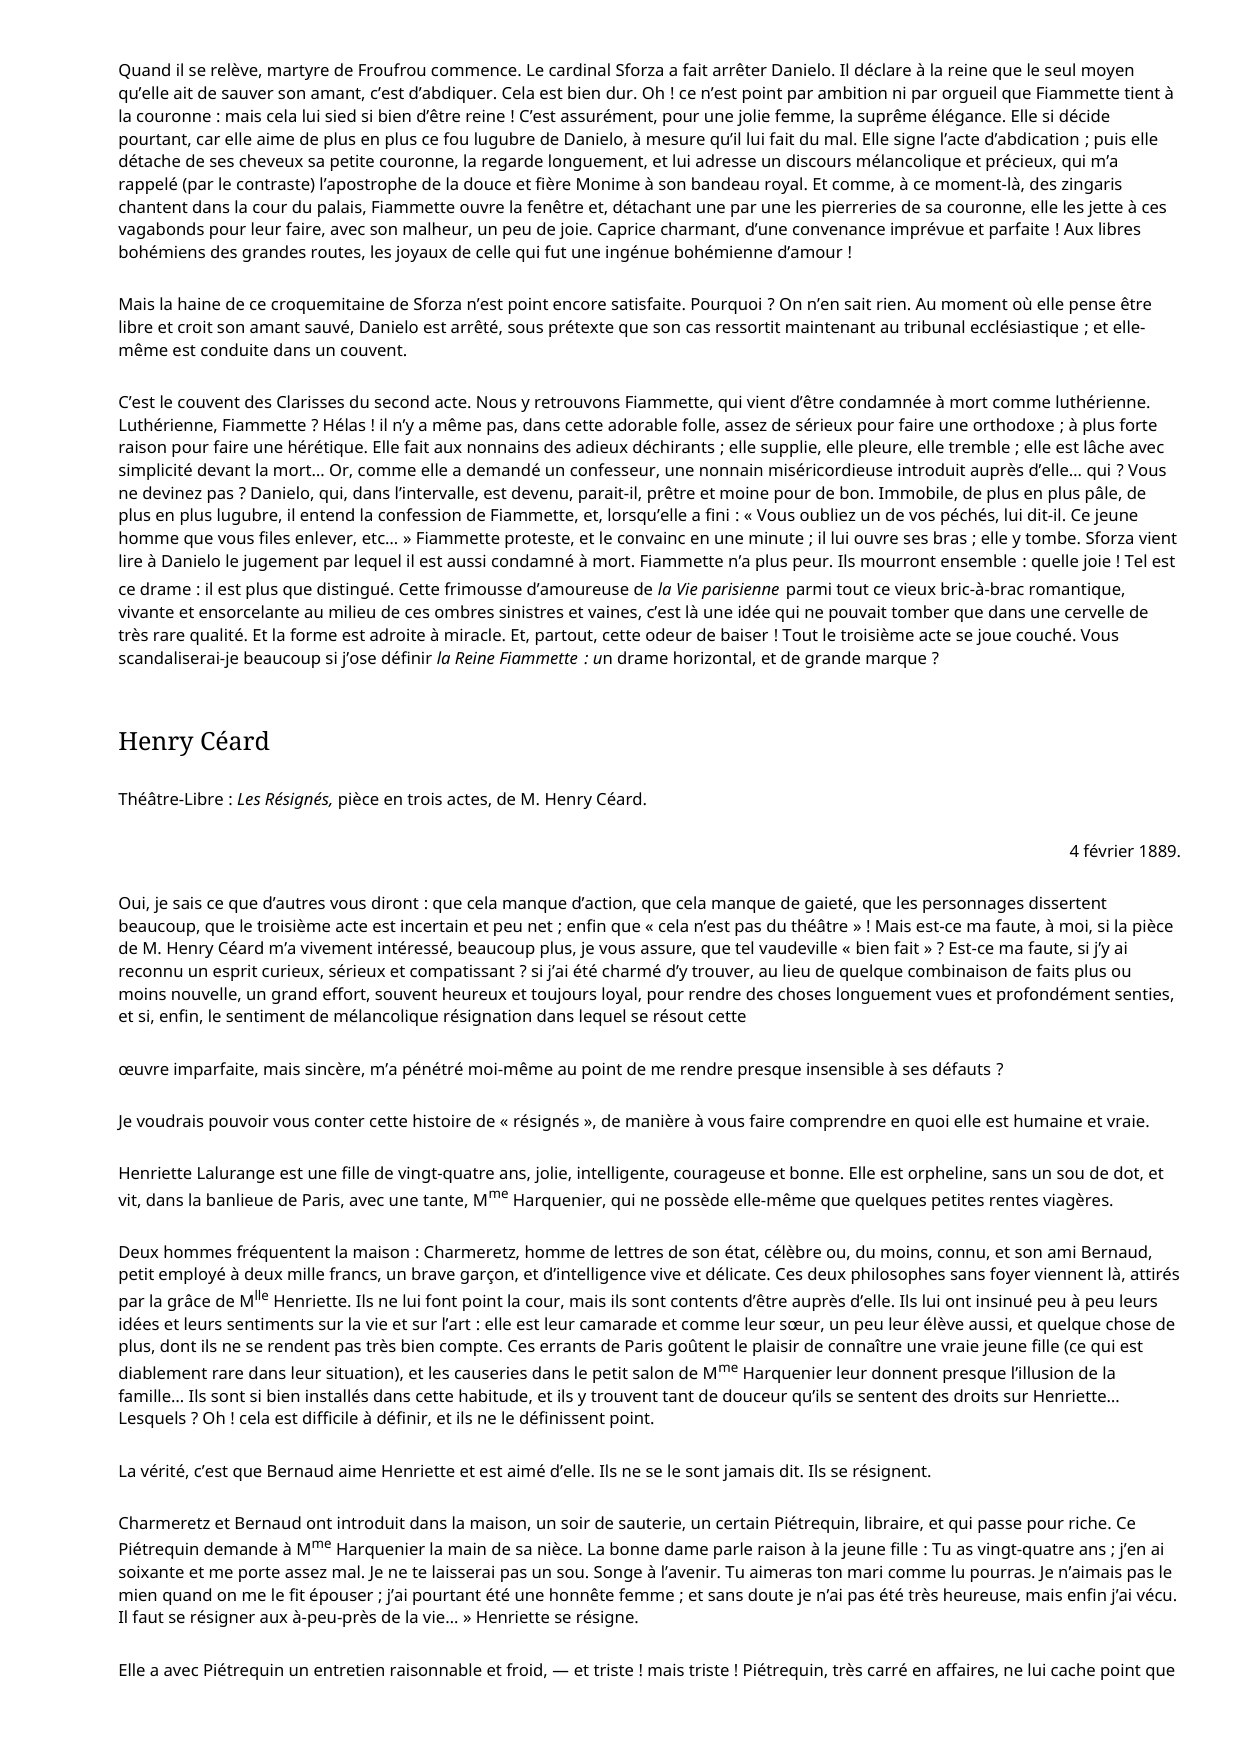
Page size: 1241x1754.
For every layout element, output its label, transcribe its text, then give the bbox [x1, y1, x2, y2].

text Elle a avec Piétrequin un entretien raisonnable et froid, — et triste ! mais triste ! Piétrequin, très carré en affaires, ne lui cache point que [118, 1658, 1181, 1681]
text Henriette Lalurange est une fille de vingt-quatre ans, jolie, intelligente, courageuse et bonne. Elle est orpheline, sans un sou de dot, et vit, dans la banlieue de Paris, avec une tante, Mme Harquenier, qui ne possède elle-même que quelques petites rentes viagères. [118, 1162, 1181, 1211]
text La vérité, c’est que Bernaud aime Henriette et est aimé d’elle. Ils ne se le sont jamais dit. Ils se résignent. [118, 1459, 1181, 1482]
text Charmeretz et Bernaud ont introduit dans la maison, un soir de sauterie, un certain Piétrequin, libraire, et qui passe pour riche. Ce Piétrequin demande à Mme Harquenier la main de sa nièce. La bonne dame parle raison à la jeune fille : Tu as vingt-quatre ans ; j’en ai soixante et me porte assez mal. Je ne te laisserai pas un sou. Songe à l’avenir. Tu aimeras ton mari comme lu pourras. Je n’aimais pas le mien quand on me le fit épouser ; j’ai pourtant été une honnête femme ; et sans doute je n’ai pas été très heureuse, mais enfin j’ai vécu. Il faut se résigner aux à-peu-près de la vie… » Henriette se résigne. [118, 1511, 1181, 1629]
subtitle HENRY CÉARD [118, 723, 1181, 758]
text Théâtre-Libre : Les Résignés, pièce en trois actes, de M. Henry Céard. [118, 787, 1181, 810]
text C’est le couvent des Clarisses du second acte. Nous y retrouvons Fiammette, qui vient d’être condamnée à mort comme luthérienne. Luthérienne, Fiammette ? Hélas ! il n’y a même pas, dans cette adorable folle, assez de sérieux pour faire une orthodoxe ; à plus forte raison pour faire une hérétique. Elle fait aux nonnains des adieux déchirants ; elle supplie, elle pleure, elle tremble ; elle est lâche avec simplicité devant la mort… Or, comme elle a demandé un confesseur, une nonnain miséricordieuse introduit auprès d’elle… qui ? Vous ne devinez pas ? Danielo, qui, dans l’intervalle, est devenu, parait-il, prêtre et moine pour de bon. Immobile, de plus en plus pâle, de plus en plus lugubre, il entend la confession de Fiammette, et, lorsqu’elle a fini : « Vous oubliez un de vos péchés, lui dit-il. Ce jeune homme que vous files enlever, etc… » Fiammette proteste, et le convainc en une minute ; il lui ouvre ses bras ; elle y tombe. Sforza vient lire à Danielo le jugement par lequel il est aussi condamné à mort. Fiammette n’a plus peur. Ils mourront ensemble : quelle joie ! Tel est ce drame : il est plus que distingué. Cette frimousse d’amoureuse de la Vie parisienne parmi tout ce vieux bric-à-brac romantique, vivante et ensorcelante au milieu de ces ombres sinistres et vaines, c’est là une idée qui ne pouvait tomber que dans une cervelle de très rare qualité. Et la forme est adroite à miracle. Et, partout, cette odeur de baiser ! Tout le troisième acte se joue couché. Vous scandaliserai-je beaucoup si j’ose définir la Reine Fiammette : un drame horizontal, et de grande marque ? [118, 391, 1181, 669]
text Quand il se relève, martyre de Froufrou commence. Le cardinal Sforza a fait arrêter Danielo. Il déclare à la reine que le seul moyen qu’elle ait de sauver son amant, c’est d’abdiquer. Cela est bien dur. Oh ! ce n’est point par ambition ni par orgueil que Fiammette tient à la couronne : mais cela lui sied si bien d’être reine ! C’est assurément, pour une jolie femme, la suprême élégance. Elle si décide pourtant, car elle aime de plus en plus ce fou lugubre de Danielo, à mesure qu’il lui fait du mal. Elle signe l’acte d’abdication ; puis elle détache de ses cheveux sa petite couronne, la regarde longuement, et lui adresse un discours mélancolique et précieux, qui m’a rappelé (par le contraste) l’apostrophe de la douce et fière Monime à son bandeau royal. Et comme, à ce moment-là, des zingaris chantent dans la cour du palais, Fiammette ouvre la fenêtre et, détachant une par une les pierreries de sa couronne, elle les jette à ces vagabonds pour leur faire, avec son malheur, un peu de joie. Caprice charmant, d’une convenance imprévue et parfaite ! Aux libres bohémiens des grandes routes, les joyaux de celle qui fut une ingénue bohémienne d’amour ! [118, 59, 1181, 263]
text Mais la haine de ce croquemitaine de Sforza n’est point encore satisfaite. Pourquoi ? On n’en sait rien. Au moment où elle pense être libre et croit son amant sauvé, Danielo est arrêté, sous prétexte que son cas ressortit maintenant au tribunal ecclésiastique ; et elle-même est conduite dans un couvent. [118, 293, 1181, 361]
text Je voudrais pouvoir vous conter cette histoire de « résignés », de manière à vous faire comprendre en quoi elle est humaine et vraie. [118, 1109, 1181, 1132]
text œuvre imparfaite, mais sincère, m’a pénétré moi-même au point de me rendre presque insensible à ses défauts ? [118, 1057, 1181, 1080]
text Deux hommes fréquentent la maison : Charmeretz, homme de lettres de son état, célèbre ou, du moins, connu, et son ami Bernaud, petit employé à deux mille francs, un brave garçon, et d’intelligence vive et délicate. Ces deux philosophes sans foyer viennent là, attirés par la grâce de Mlle Henriette. Ils ne lui font point la cour, mais ils sont contents d’être auprès d’elle. Ils lui ont insinué peu à peu leurs idées et leurs sentiments sur la vie et sur l’art : elle est leur camarade et comme leur sœur, un peu leur élève aussi, et quelque chose de plus, dont ils ne se rendent pas très bien compte. Ces errants de Paris goûtent le plaisir de connaître une vraie jeune fille (ce qui est diablement rare dans leur situation), et les causeries dans le petit salon de Mme Harquenier leur donnent presque l’illusion de la famille… Ils sont si bien installés dans cette habitude, et ils y trouvent tant de douceur qu’ils se sentent des droits sur Henriette… Lesquels ? Oh ! cela est difficile à définir, et ils ne le définissent point. [118, 1240, 1181, 1430]
text Oui, je sais ce que d’autres vous diront : que cela manque d’action, que cela manque de gaieté, que les personnages dissertent beaucoup, que le troisième acte est incertain et peu net ; enfin que « cela n’est pas du théâtre » ! Mais est-ce ma faute, à moi, si la pièce de M. Henry Céard m’a vivement intéressé, beaucoup plus, je vous assure, que tel vaudeville « bien fait » ? Est-ce ma faute, si j’y ai reconnu un esprit curieux, sérieux et compatissant ? si j’ai été charmé d’y trouver, au lieu de quelque combinaison de faits plus ou moins nouvelle, un grand effort, souvent heureux et toujours loyal, pour rendre des choses longuement vues et profondément senties, et si, enfin, le sentiment de mélancolique résignation dans lequel se résout cette [118, 891, 1181, 1028]
text 4 février 1889. [118, 839, 1181, 862]
